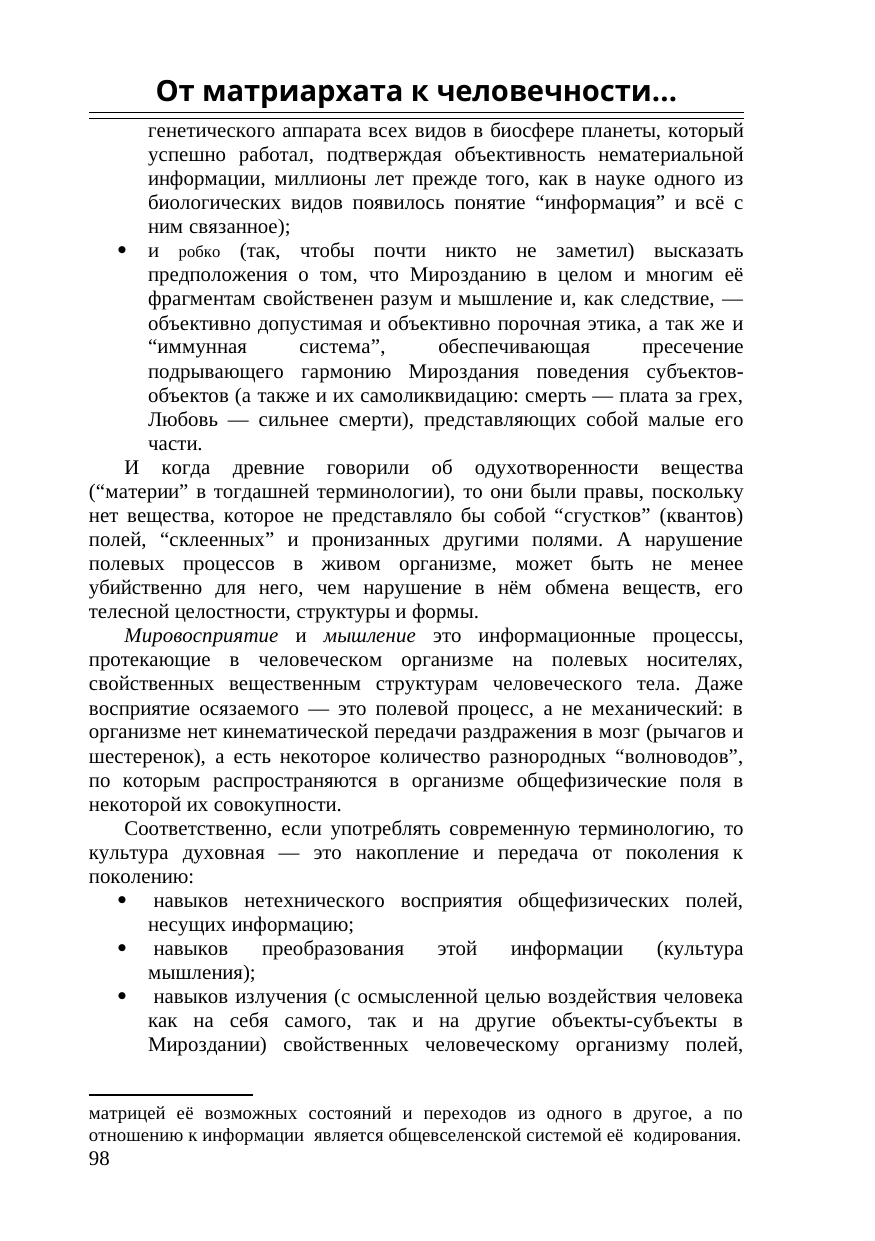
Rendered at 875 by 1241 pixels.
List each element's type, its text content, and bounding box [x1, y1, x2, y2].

text И когда древние говорили об одухотворенности вещества (“материи” в тогдашней терминологии), то они были правы, поскольку нет вещества, которое не представляло бы собой “сгустков” (квантов) полей, “склеенных” и пронизанных другими полями. А нарушение полевых процессов в живом организме, может быть не менее убийственно для него, чем нарушение в нём обмена веществ, его телесной целостности, структуры и формы. [89, 455, 744, 623]
list матрицей её возможных состояний и переходов из одного в другое, а по отношению к информации является общевселенской системой её кодирования. [89, 1101, 744, 1145]
text Мировосприятие и мышление это информационные процессы, протекающие в человеческом организме на полевых носителях, свойственных вещественным структурам человеческого тела. Даже восприятие осязаемого — это полевой процесс, а не механический: в организме нет кинематической передачи раздражения в мозг (рычагов и шестеренок), а есть некоторое количество разнородных “волноводов”, по которым распространяются в организме общефизические поля в некоторой их совокупности. [89, 623, 744, 816]
list навыков нетехнического восприятия общефизических полей, несущих информацию; [118, 888, 744, 936]
text Соответственно, если употреблять современную терминологию, то культура духовная — это накопление и передача от поколения к поколению: [89, 816, 744, 888]
list и робко (так, чтобы почти никто не заметил) высказать предположения о том, что Мирозданию в целом и многим её фрагментам свойственен разум и мышление и, как следствие, — объективно допустимая и объективно порочная этика, а так же и “иммунная система”, обеспечивающая пресечение подрывающего гармонию Мироздания поведения субъектов-объектов (а также и их самоликвидацию: смерть — плата за грех, Любовь — сильнее смерти), представляющих собой малые его части. [118, 238, 744, 455]
list навыков излучения (с осмысленной целью воздействия человека как на себя самого, так и на другие объекты-субъекты в Мироздании) свойственных человеческому организму полей, [118, 984, 744, 1056]
list генетического аппарата всех видов в биосфере планеты, который успешно работал, подтверждая объективность нематериальной информации, миллионы лет прежде того, как в науке одного из биологических видов появилось понятие “информация” и всё с ним связанное); [118, 119, 744, 238]
list навыков преобразования этой информации (культура мышления); [118, 936, 744, 984]
